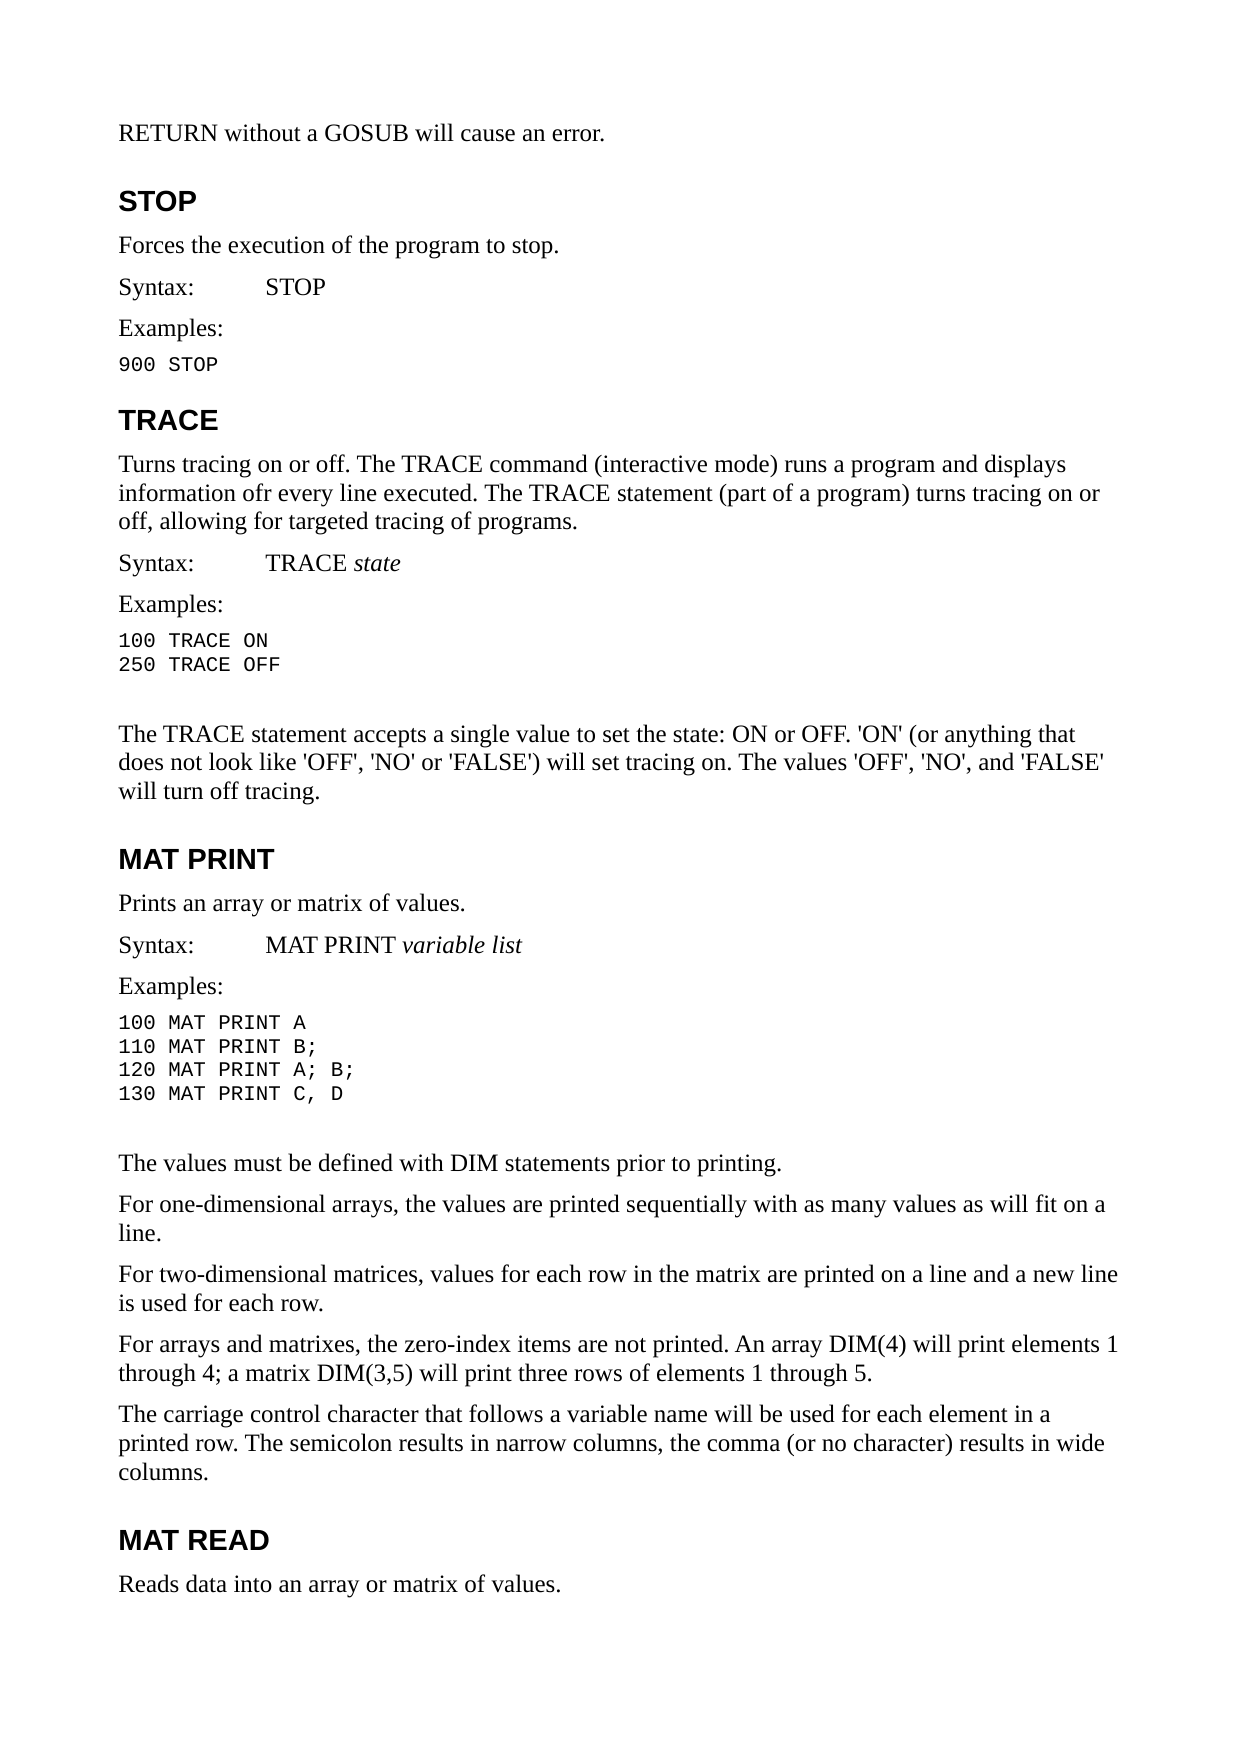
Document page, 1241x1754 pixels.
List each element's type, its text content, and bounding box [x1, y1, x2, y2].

text For one-dimensional arrays, the values are printed sequentially with as many values as will fit on a line. [118, 1189, 1122, 1247]
text For arrays and matrixes, the zero-index items are not printed. An array DIM(4) will print elements 1 through 4; a matrix DIM(3,5) will print three rows of elements 1 through 5. [118, 1329, 1122, 1387]
text Syntax: TRACE state [118, 548, 1122, 576]
text Turns tracing on or off. The TRACE command (interactive mode) runs a program and displays information ofr every line executed. The TRACE statement (part of a program) turns tracing on or off, allowing for targeted tracing of programs. [118, 449, 1122, 535]
subtitle STOP [118, 184, 1122, 218]
text Forces the execution of the program to stop. [118, 230, 1122, 259]
text RETURN without a GOSUB will cause an error. [118, 118, 1122, 147]
text Examples: [118, 589, 1122, 618]
subtitle MAT READ [118, 1523, 1122, 1557]
text Prints an array or matrix of values. [118, 888, 1122, 917]
text Examples: [118, 971, 1122, 1000]
text 900 STOP [118, 354, 1122, 378]
text The TRACE statement accepts a single value to set the state: ON or OFF. 'ON' (or anything that does not look like 'OFF', 'NO' or 'FALSE') will set tracing on. The values 'OFF', 'NO', and 'FALSE' will turn off tracing. [118, 719, 1122, 805]
text For two-dimensional matrices, values for each row in the matrix are printed on a line and a new line is used for each row. [118, 1259, 1122, 1317]
text The values must be defined with DIM statements prior to printing. [118, 1148, 1122, 1177]
text Syntax: MAT PRINT variable list [118, 930, 1122, 958]
text Reads data into an array or matrix of values. [118, 1569, 1122, 1598]
text 110 MAT PRINT B; [118, 1036, 1122, 1059]
text Examples: [118, 313, 1122, 342]
subtitle TRACE [118, 403, 1122, 436]
text 100 TRACE ON [118, 630, 1122, 654]
text 130 MAT PRINT C, D [118, 1083, 1122, 1107]
text 100 MAT PRINT A [118, 1012, 1122, 1036]
text 250 TRACE OFF [118, 654, 1122, 677]
text The carriage control character that follows a variable name will be used for each element in a printed row. The semicolon results in narrow columns, the comma (or no character) results in wide columns. [118, 1399, 1122, 1486]
text 120 MAT PRINT A; B; [118, 1059, 1122, 1083]
subtitle MAT PRINT [118, 842, 1122, 876]
text Syntax: STOP [118, 272, 1122, 300]
